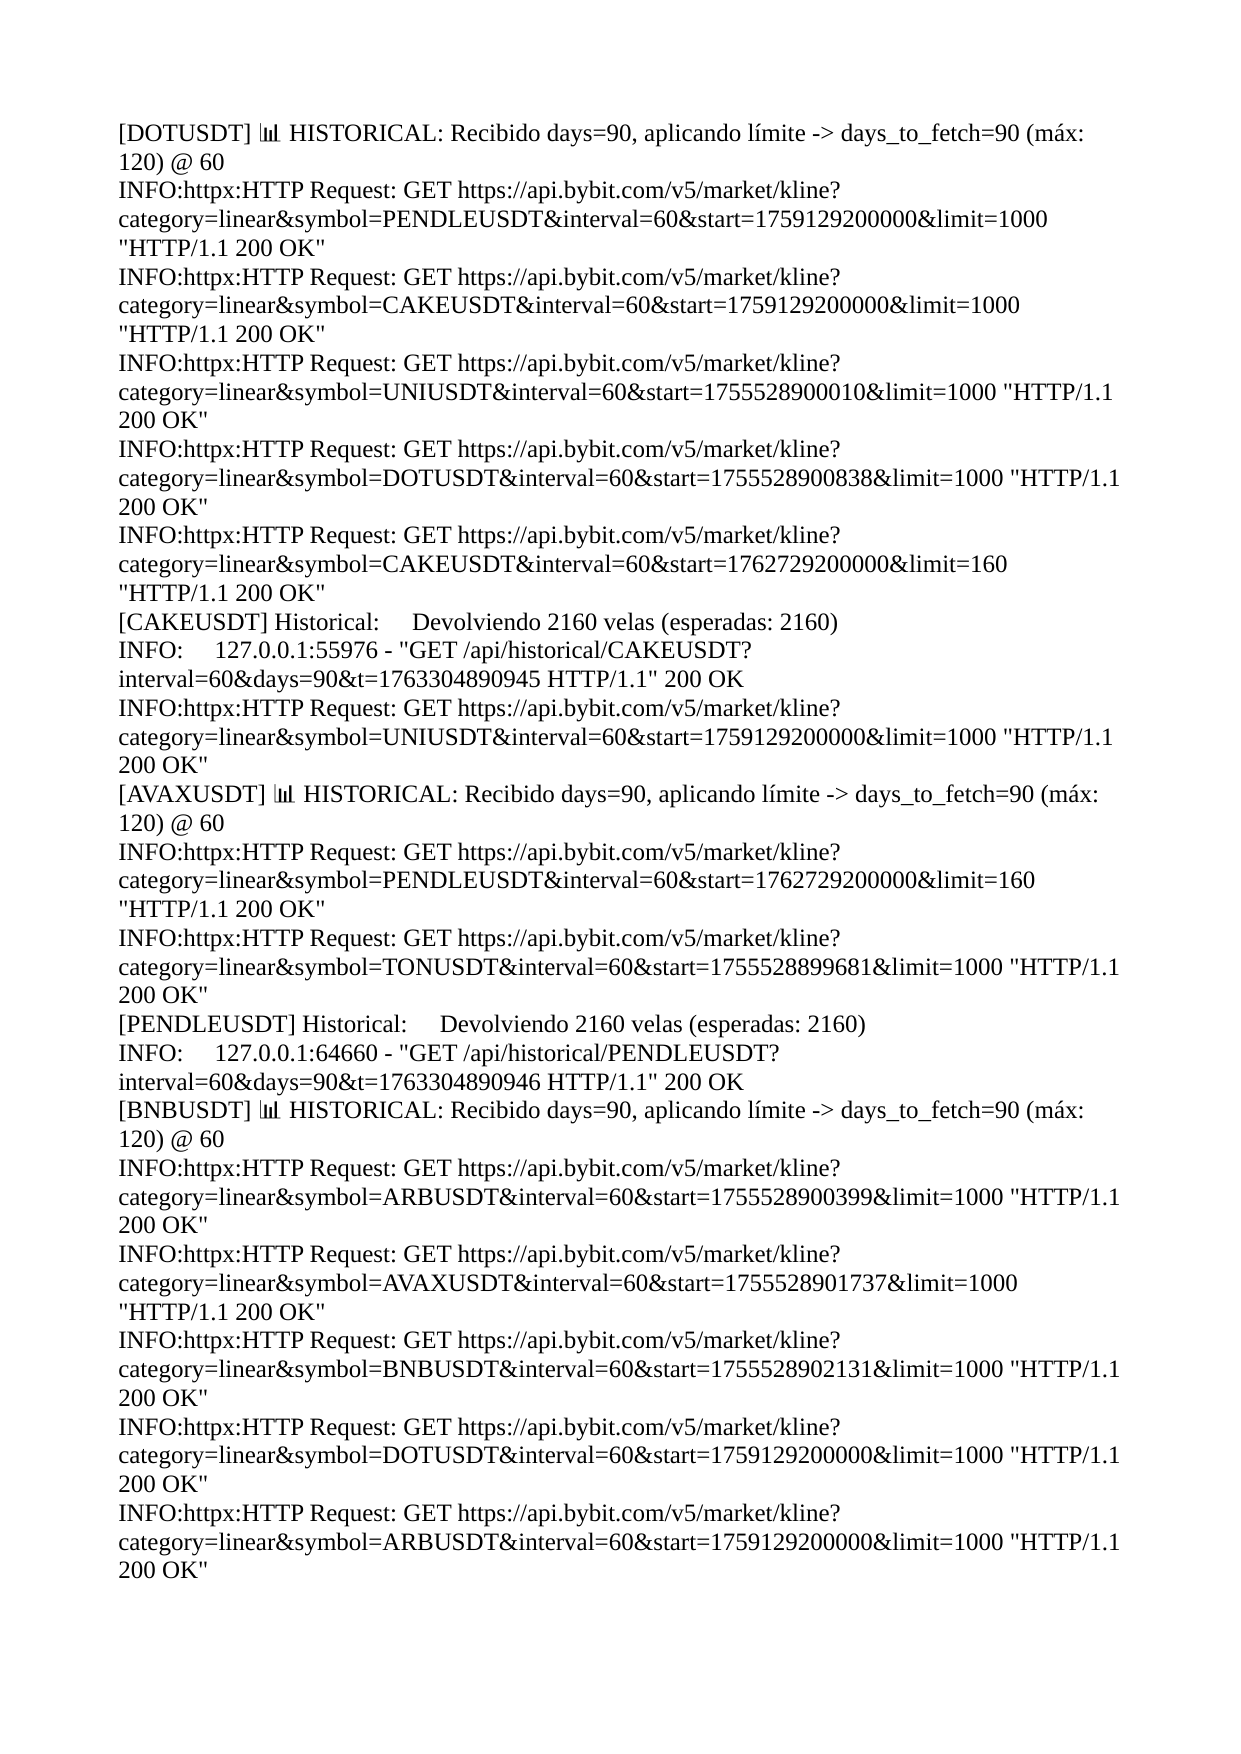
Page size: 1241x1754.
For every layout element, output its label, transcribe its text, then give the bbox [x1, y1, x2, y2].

text INFO:httpx:HTTP Request: GET https://api.bybit.com/v5/market/kline?category=linear&symbol=DOTUSDT&interval=60&start=1759129200000&limit=1000 "HTTP/1.1 200 OK" [118, 1412, 1122, 1498]
text INFO: 127.0.0.1:64660 - "GET /api/historical/PENDLEUSDT?interval=60&days=90&t=1763304890946 HTTP/1.1" 200 OK [118, 1038, 1122, 1096]
text [DOTUSDT] 📊 HISTORICAL: Recibido days=90, aplicando límite -> days_to_fetch=90 (máx: 120) @ 60 [118, 118, 1122, 176]
text INFO:httpx:HTTP Request: GET https://api.bybit.com/v5/market/kline?category=linear&symbol=CAKEUSDT&interval=60&start=1762729200000&limit=160 "HTTP/1.1 200 OK" [118, 521, 1122, 607]
text INFO:httpx:HTTP Request: GET https://api.bybit.com/v5/market/kline?category=linear&symbol=PENDLEUSDT&interval=60&start=1759129200000&limit=1000 "HTTP/1.1 200 OK" [118, 176, 1122, 262]
text [CAKEUSDT] Historical: ✅ Devolviendo 2160 velas (esperadas: 2160) [118, 607, 1122, 636]
text INFO:httpx:HTTP Request: GET https://api.bybit.com/v5/market/kline?category=linear&symbol=UNIUSDT&interval=60&start=1755528900010&limit=1000 "HTTP/1.1 200 OK" [118, 348, 1122, 434]
text INFO:httpx:HTTP Request: GET https://api.bybit.com/v5/market/kline?category=linear&symbol=DOTUSDT&interval=60&start=1755528900838&limit=1000 "HTTP/1.1 200 OK" [118, 434, 1122, 521]
text INFO:httpx:HTTP Request: GET https://api.bybit.com/v5/market/kline?category=linear&symbol=UNIUSDT&interval=60&start=1759129200000&limit=1000 "HTTP/1.1 200 OK" [118, 693, 1122, 779]
text INFO:httpx:HTTP Request: GET https://api.bybit.com/v5/market/kline?category=linear&symbol=ARBUSDT&interval=60&start=1759129200000&limit=1000 "HTTP/1.1 200 OK" [118, 1498, 1122, 1584]
text INFO:httpx:HTTP Request: GET https://api.bybit.com/v5/market/kline?category=linear&symbol=BNBUSDT&interval=60&start=1755528902131&limit=1000 "HTTP/1.1 200 OK" [118, 1326, 1122, 1412]
text INFO:httpx:HTTP Request: GET https://api.bybit.com/v5/market/kline?category=linear&symbol=AVAXUSDT&interval=60&start=1755528901737&limit=1000 "HTTP/1.1 200 OK" [118, 1239, 1122, 1326]
text [PENDLEUSDT] Historical: ✅ Devolviendo 2160 velas (esperadas: 2160) [118, 1009, 1122, 1038]
text INFO:httpx:HTTP Request: GET https://api.bybit.com/v5/market/kline?category=linear&symbol=ARBUSDT&interval=60&start=1755528900399&limit=1000 "HTTP/1.1 200 OK" [118, 1153, 1122, 1239]
text INFO:httpx:HTTP Request: GET https://api.bybit.com/v5/market/kline?category=linear&symbol=TONUSDT&interval=60&start=1755528899681&limit=1000 "HTTP/1.1 200 OK" [118, 923, 1122, 1009]
text [AVAXUSDT] 📊 HISTORICAL: Recibido days=90, aplicando límite -> days_to_fetch=90 (máx: 120) @ 60 [118, 779, 1122, 837]
text [BNBUSDT] 📊 HISTORICAL: Recibido days=90, aplicando límite -> days_to_fetch=90 (máx: 120) @ 60 [118, 1096, 1122, 1153]
text INFO:httpx:HTTP Request: GET https://api.bybit.com/v5/market/kline?category=linear&symbol=CAKEUSDT&interval=60&start=1759129200000&limit=1000 "HTTP/1.1 200 OK" [118, 262, 1122, 348]
text INFO: 127.0.0.1:55976 - "GET /api/historical/CAKEUSDT?interval=60&days=90&t=1763304890945 HTTP/1.1" 200 OK [118, 636, 1122, 693]
text INFO:httpx:HTTP Request: GET https://api.bybit.com/v5/market/kline?category=linear&symbol=PENDLEUSDT&interval=60&start=1762729200000&limit=160 "HTTP/1.1 200 OK" [118, 837, 1122, 923]
